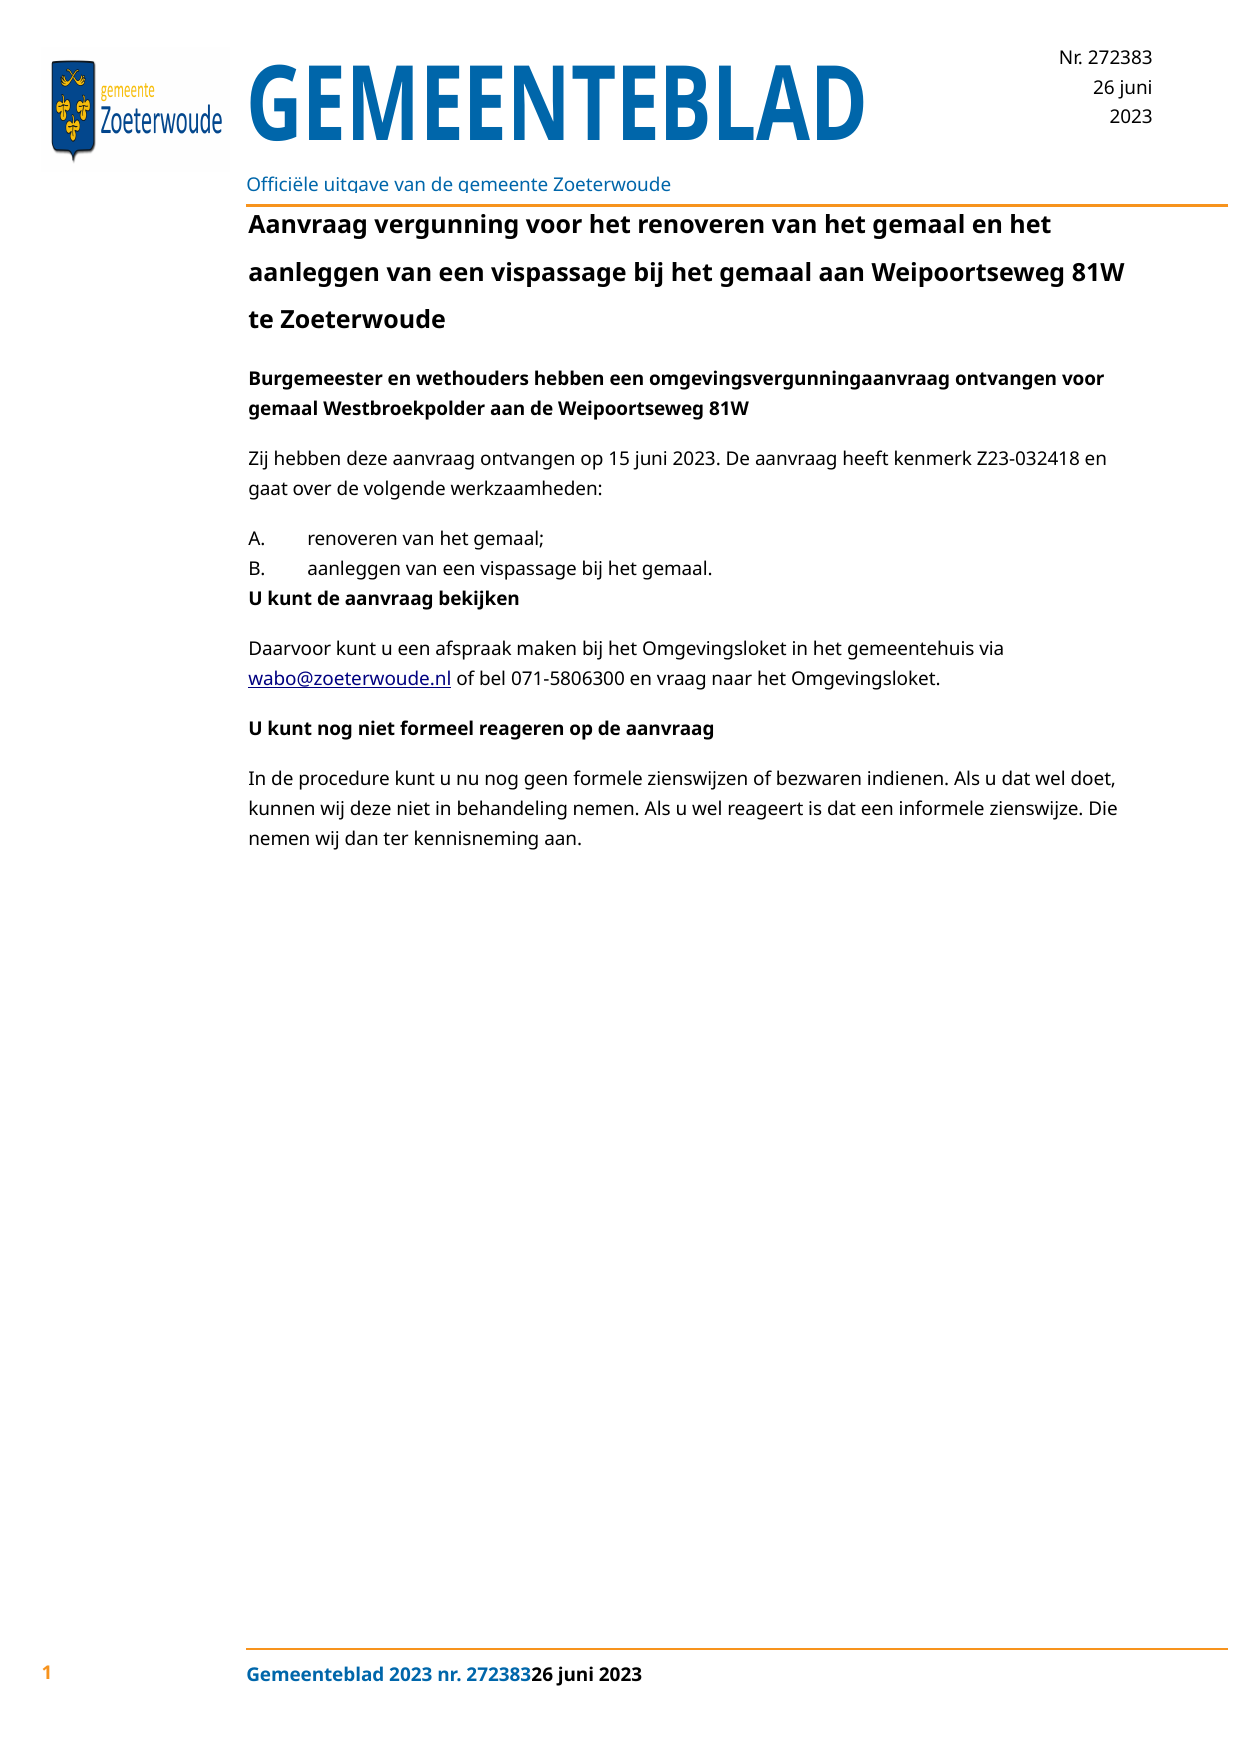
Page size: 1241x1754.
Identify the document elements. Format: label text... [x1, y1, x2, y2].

text Aanvraag vergunning voor het renoveren van het gemaal en het aanleggen van een vispassage bij het gemaal aan Weipoortseweg 81W te Zoeterwoude [248, 207, 1152, 336]
text U kunt de aanvraag bekijken [248, 585, 1152, 610]
text Zij hebben deze aanvraag ontvangen op 15 juni 2023. De aanvraag heeft kenmerk Z23-032418 en gaat over de volgende werkzaamheden: [248, 446, 1152, 501]
text In de procedure kunt u nu nog geen formele zienswijzen of bezwaren indienen. Als u dat wel doet, kunnen wij deze niet in behandeling nemen. Als u wel reageert is dat een informele zienswijze. Die nemen wij dan ter kennisneming aan. [248, 766, 1152, 850]
list aanleggen van een vispassage bij het gemaal. [248, 555, 1152, 581]
text Daarvoor kunt u een afspraak maken bij het Omgevingsloket in het gemeentehuis via wabo@zoeterwoude.nl of bel 071-5806300 en vraag naar het Omgevingsloket. [248, 635, 1152, 690]
list renoveren van het gemaal; [248, 526, 1152, 551]
text U kunt nog niet formeel reageren op de aanvraag [248, 715, 1152, 741]
picture [41, 47, 231, 172]
text Burgemeester en wethouders hebben een omgevingsvergunningaanvraag ontvangen voor gemaal Westbroekpolder aan de Weipoortseweg 81W [248, 366, 1152, 421]
